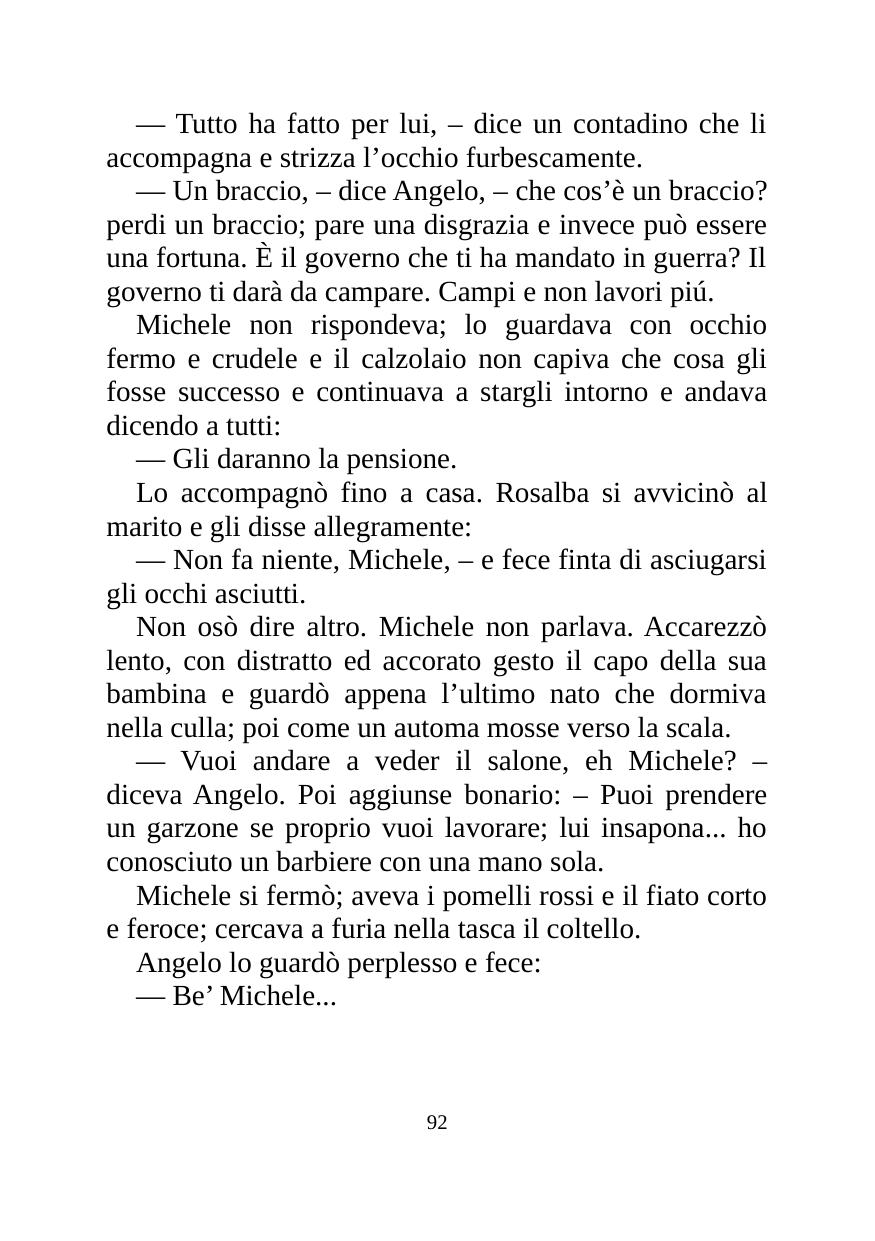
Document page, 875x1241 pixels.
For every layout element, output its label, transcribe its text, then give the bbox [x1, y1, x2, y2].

text Angelo lo guardò perplesso e fece: [106, 945, 768, 978]
text — Vuoi andare a veder il salone, eh Michele? – diceva Angelo. Poi aggiunse bonario: – Puoi prendere un garzone se proprio vuoi lavorare; lui insapona... ho conosciuto un barbiere con una mano sola. [106, 743, 768, 878]
text Michele si fermò; aveva i pomelli rossi e il fiato corto e feroce; cercava a furia nella tasca il coltello. [106, 878, 768, 945]
text — Non fa niente, Michele, – e fece finta di asciugarsi gli occhi asciutti. [106, 542, 768, 609]
text — Tutto ha fatto per lui, – dice un contadino che li accompagna e strizza l’occhio furbescamente. [106, 106, 768, 173]
text — Be’ Michele... [106, 978, 768, 1012]
text Michele non rispondeva; lo guardava con occhio fermo e crudele e il calzolaio non capiva che cosa gli fosse successo e continuava a stargli intorno e andava dicendo a tutti: [106, 307, 768, 442]
text — Un braccio, – dice Angelo, – che cos’è un braccio? perdi un braccio; pare una disgrazia e invece può essere una fortuna. È il governo che ti ha mandato in guerra? Il governo ti darà da campare. Campi e non lavori piú. [106, 173, 768, 307]
text Lo accompagnò fino a casa. Rosalba si avvicinò al marito e gli disse allegramente: [106, 475, 768, 542]
text — Gli daranno la pensione. [106, 442, 768, 475]
text Non osò dire altro. Michele non parlava. Accarezzò lento, con distratto ed accorato gesto il capo della sua bambina e guardò appena l’ultimo nato che dormiva nella culla; poi come un automa mosse verso la scala. [106, 609, 768, 743]
